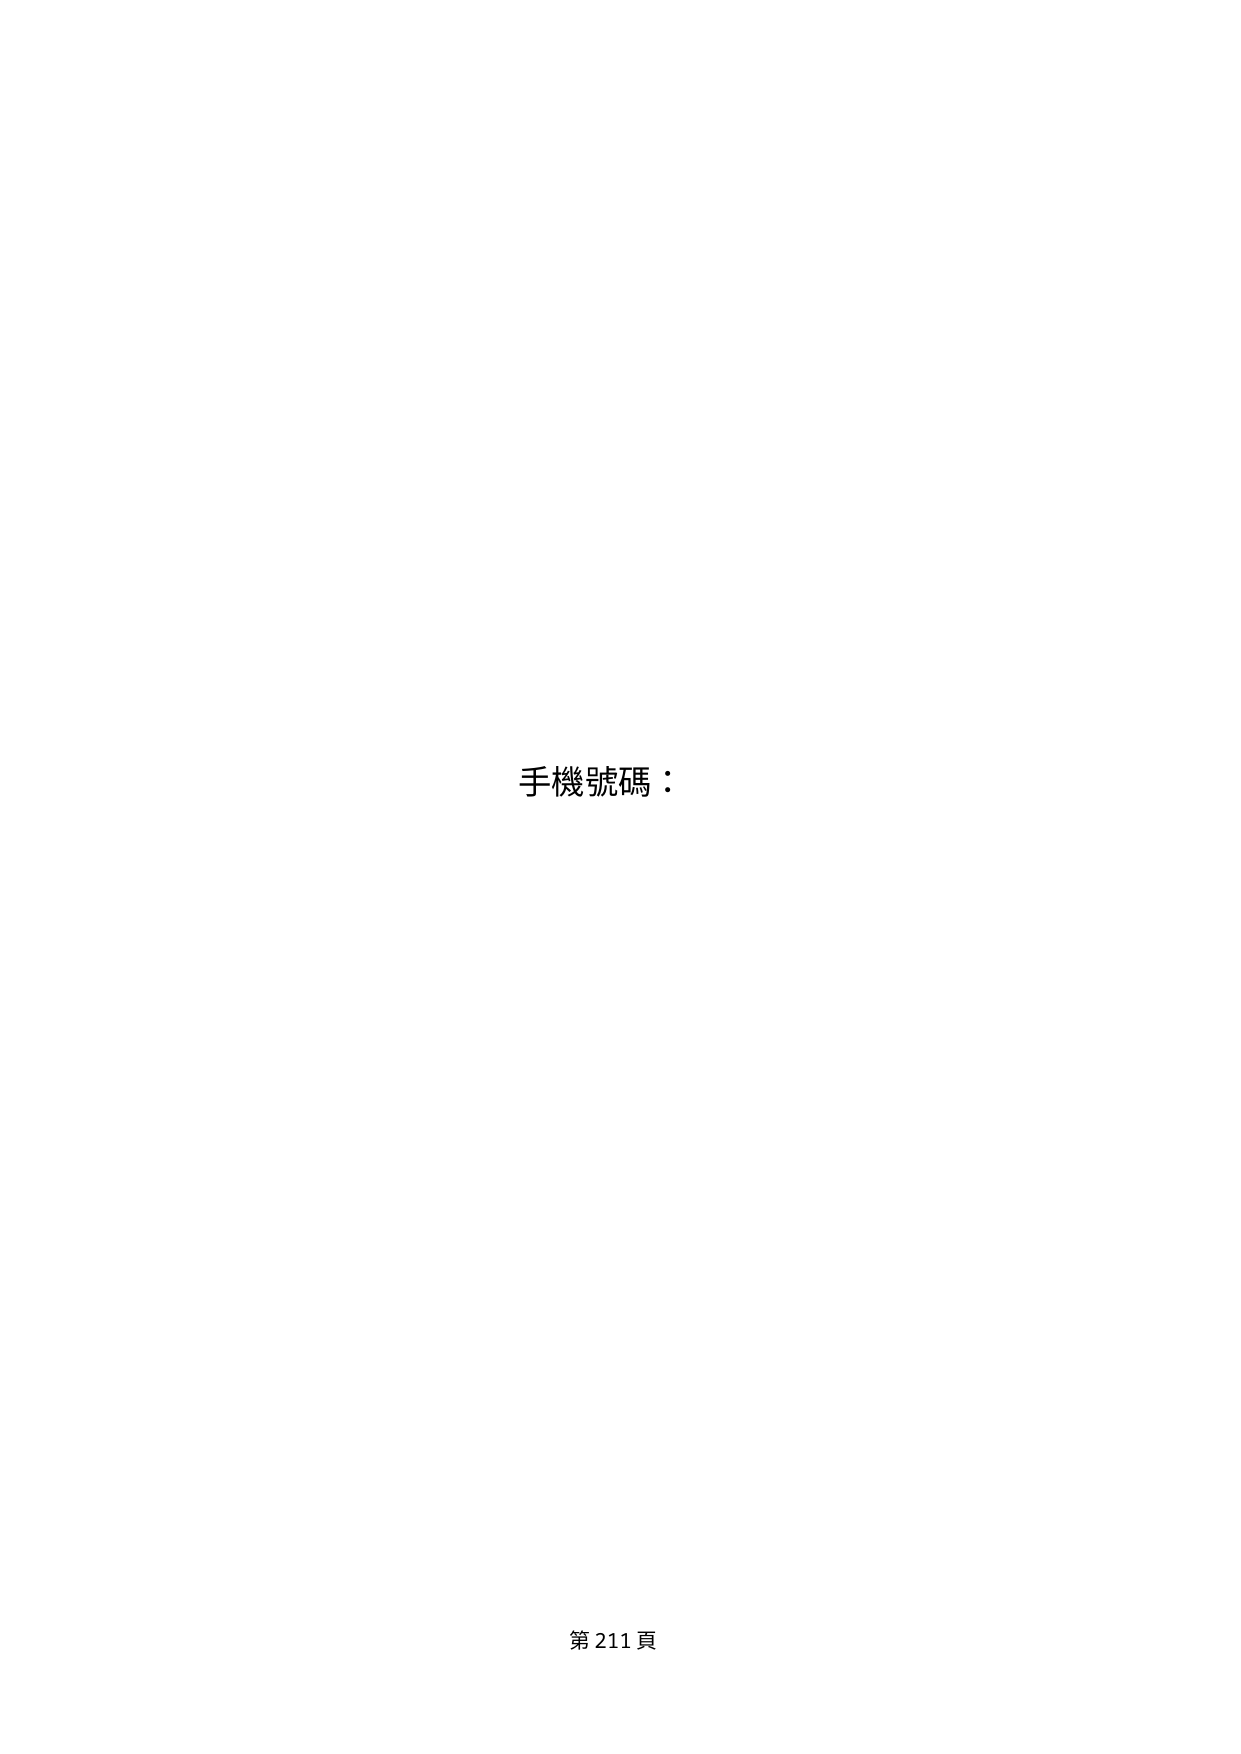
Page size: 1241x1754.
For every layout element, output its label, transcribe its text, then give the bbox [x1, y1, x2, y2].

text 手機號碼： [118, 756, 1107, 804]
